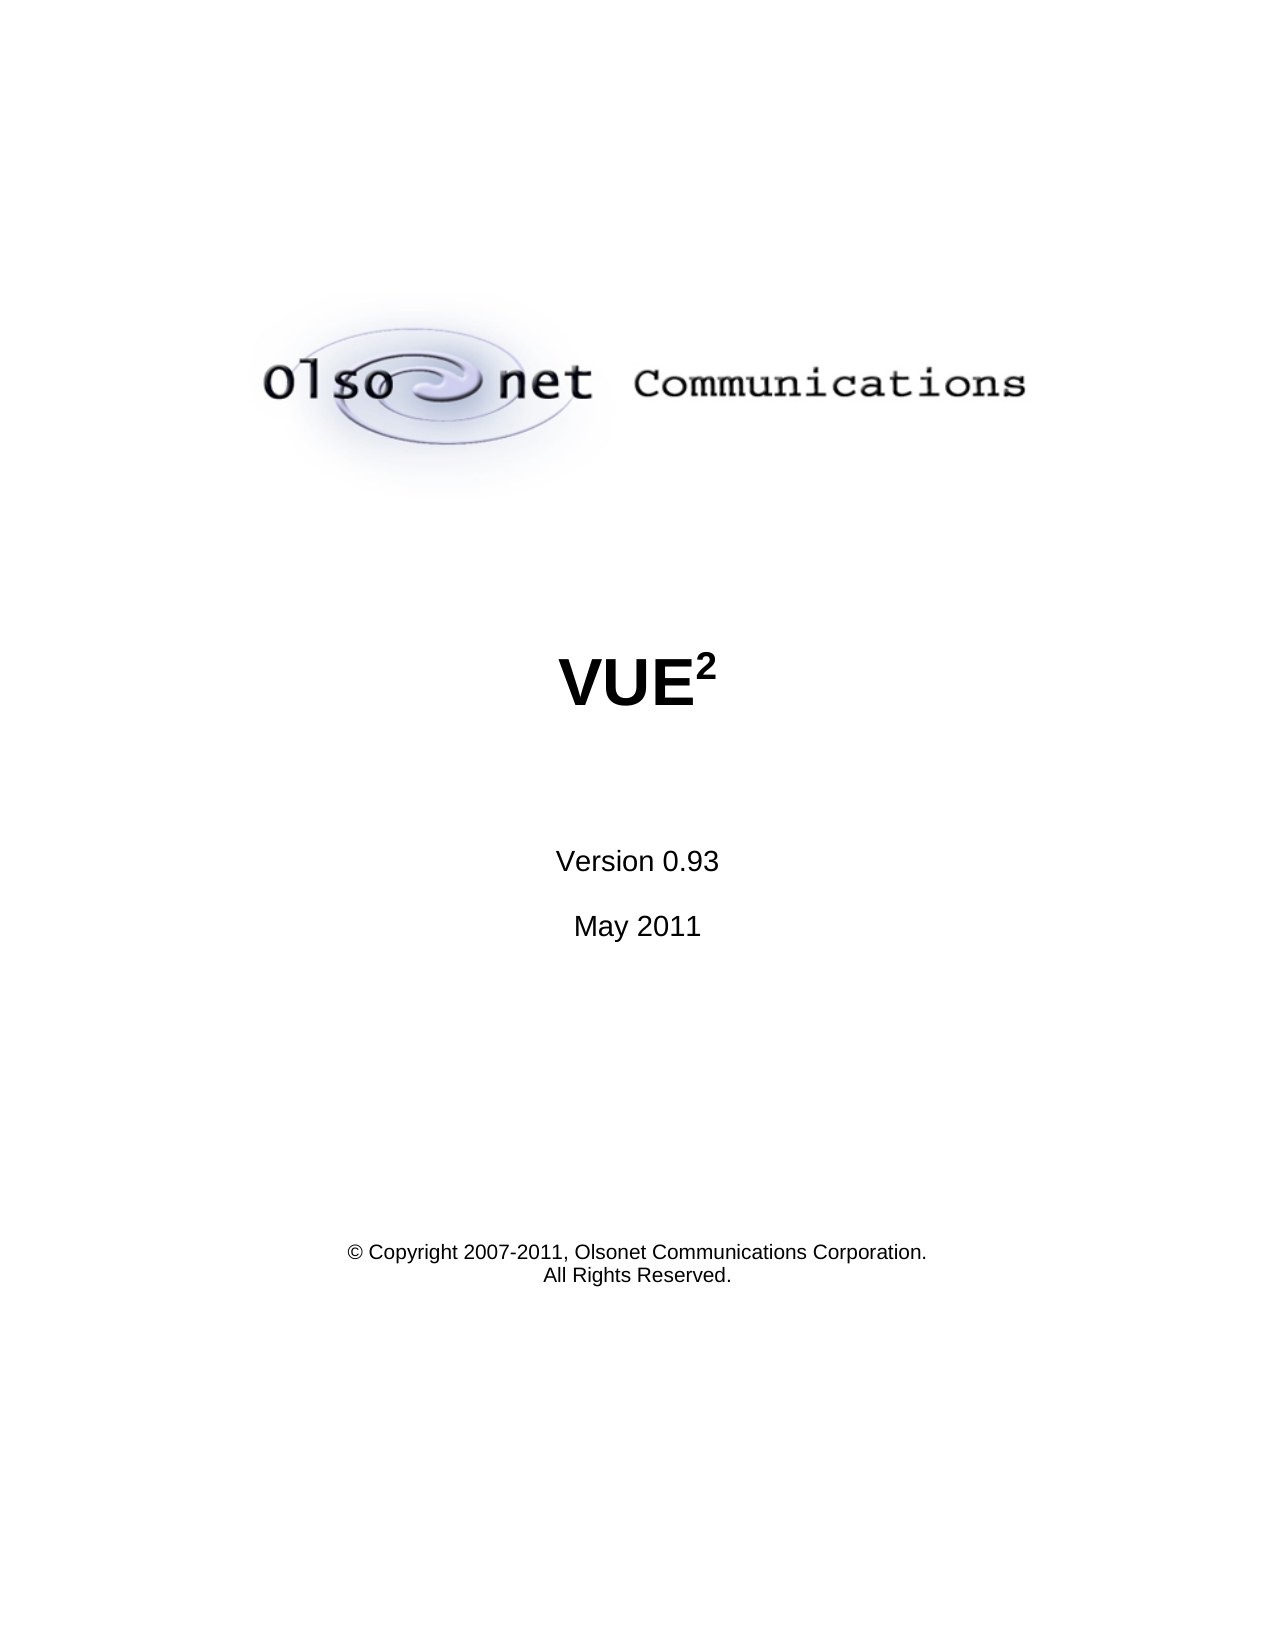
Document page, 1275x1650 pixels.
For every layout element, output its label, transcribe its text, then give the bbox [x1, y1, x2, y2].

picture [241, 291, 1034, 498]
text VUE2 [210, 645, 1065, 719]
text © Copyright 2007-2011, Olsonet Communications Corporation. [210, 1241, 1065, 1264]
text May 2011 [210, 910, 1065, 943]
text Version 0.93 [210, 845, 1065, 877]
text All Rights Reserved. [210, 1264, 1065, 1287]
